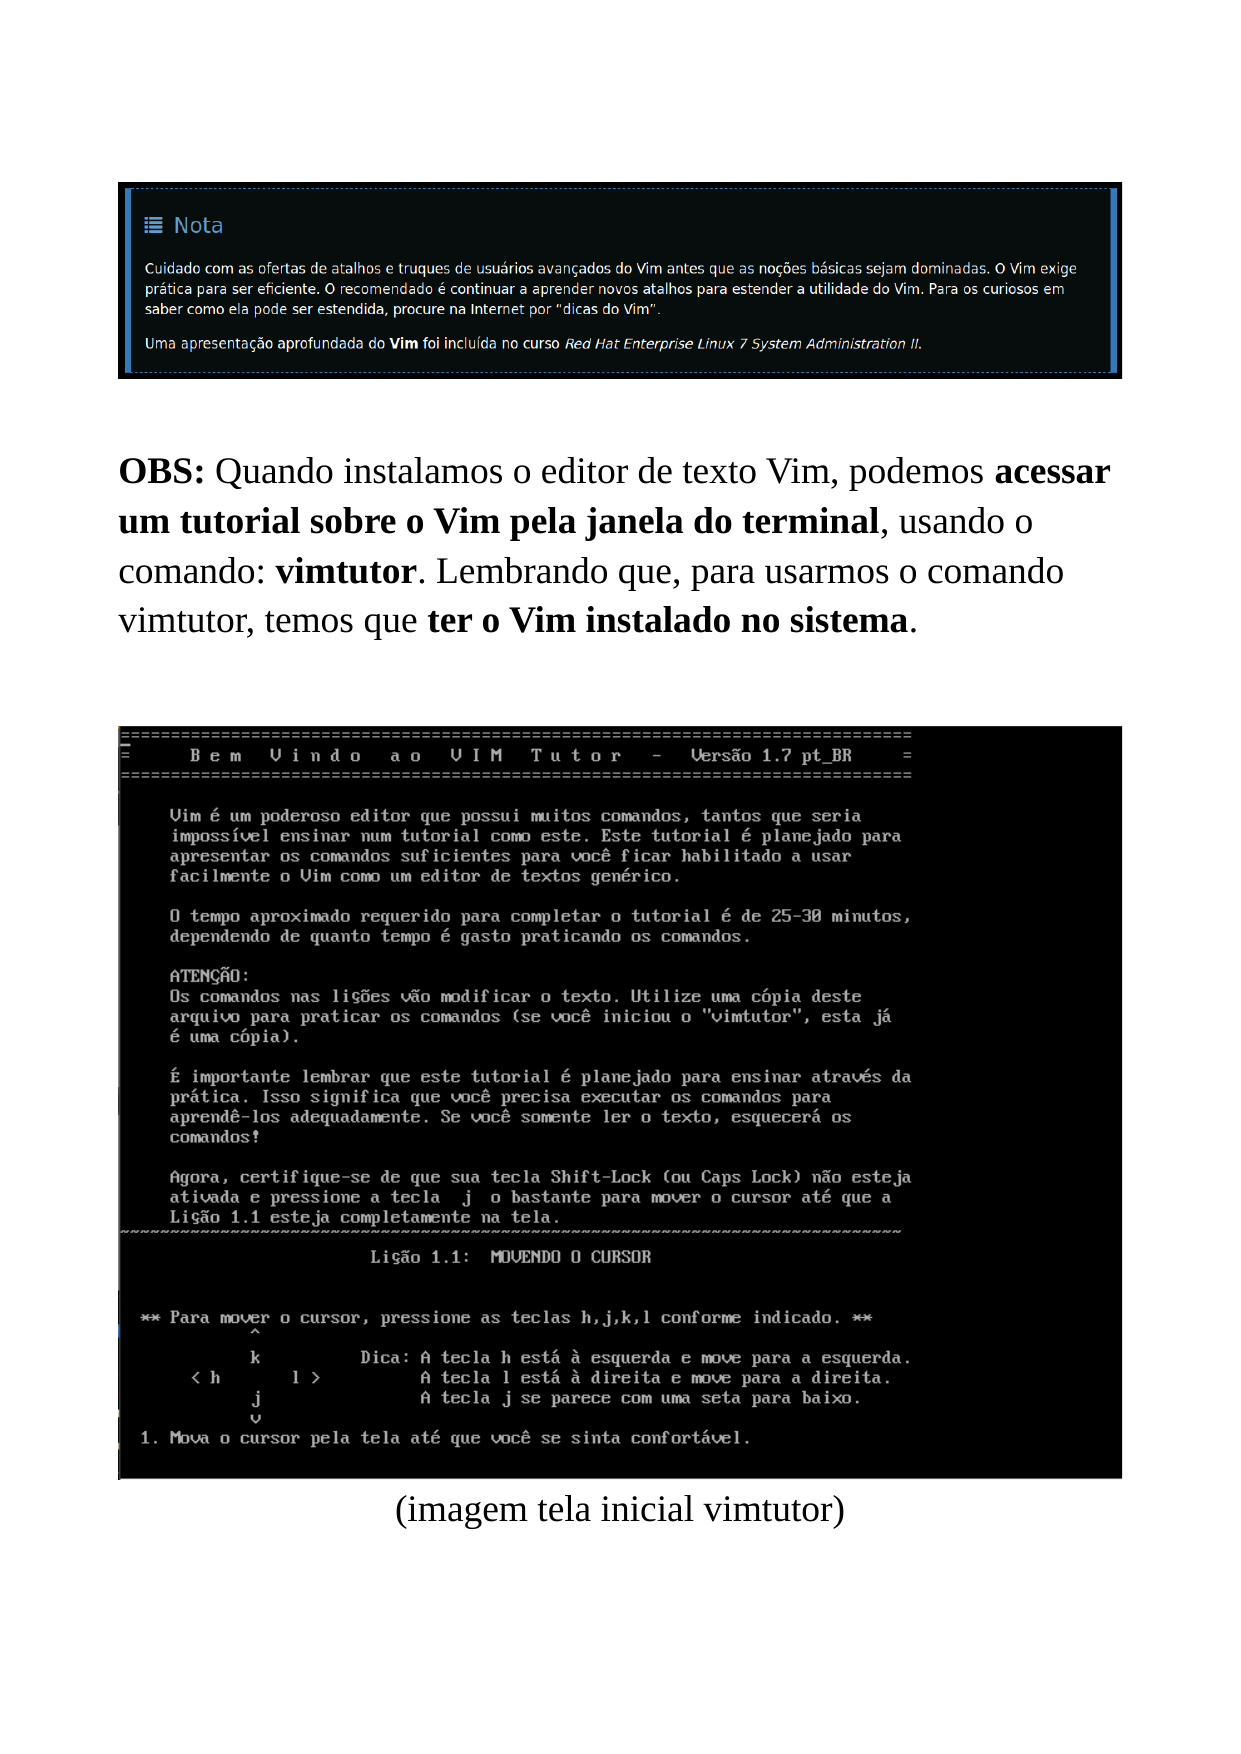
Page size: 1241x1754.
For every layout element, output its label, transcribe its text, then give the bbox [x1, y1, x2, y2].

text OBS: Quando instalamos o editor de texto Vim, podemos acessar um tutorial sobre o Vim pela janela do terminal, usando o comando: vimtutor. Lembrando que, para usarmos o comando vimtutor, temos que ter o Vim instalado no sistema. [118, 449, 1122, 641]
text (imagem tela inicial vimtutor) [118, 1480, 1122, 1529]
picture [118, 182, 1123, 379]
picture [118, 726, 1123, 1480]
